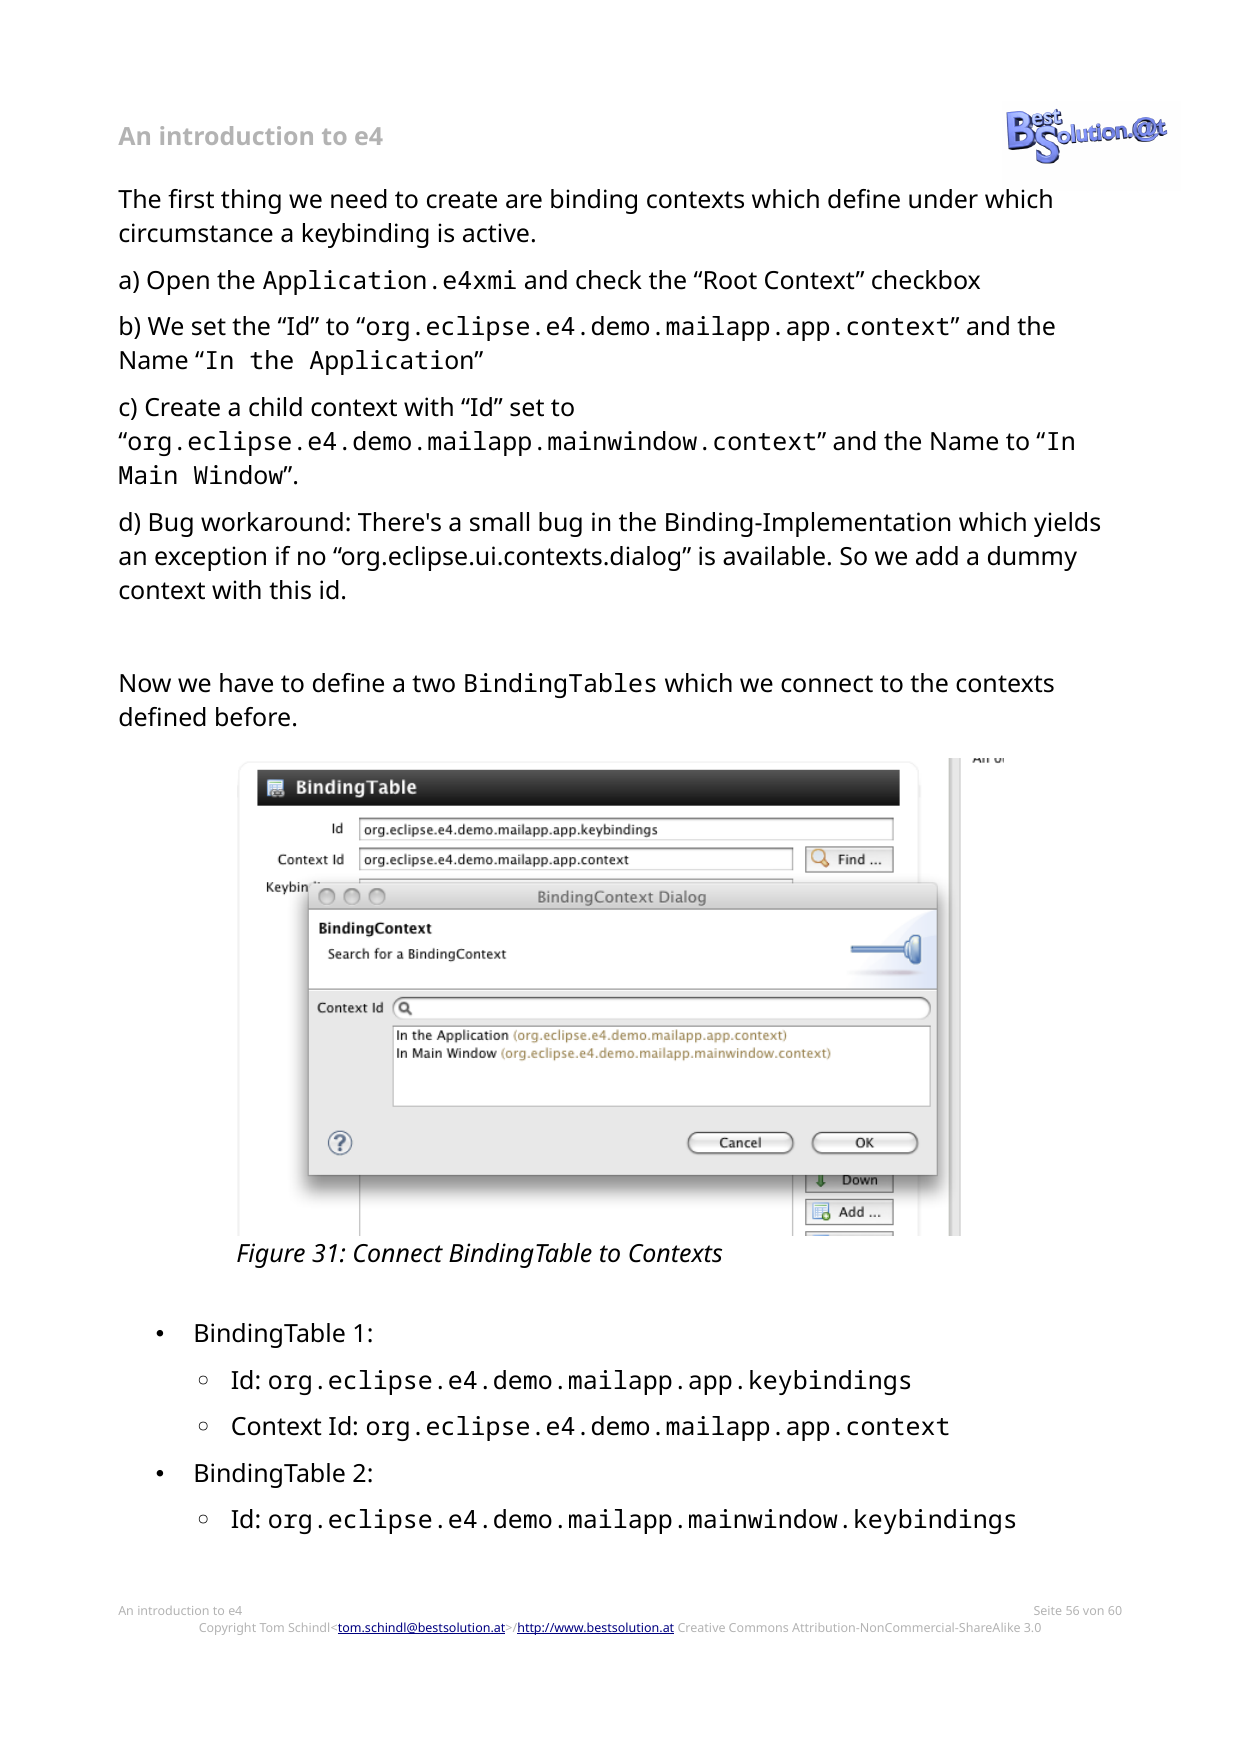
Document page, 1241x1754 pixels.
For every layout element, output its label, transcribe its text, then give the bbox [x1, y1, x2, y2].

text a) Open the Application.e4xmi and check the “Root Context” checkbox [118, 262, 1122, 296]
list Id: org.eclipse.e4.demo.mailapp.mainwindow.keybindings [193, 1502, 1122, 1536]
text Now we have to define a two BindingTables which we connect to the contexts defined before. [118, 665, 1122, 733]
list Id: org.eclipse.e4.demo.mailapp.app.keybindings [193, 1362, 1122, 1396]
text c) Create a child context with “Id” set to “org.eclipse.e4.demo.mailapp.mainwindow.context” and the Name to “In Main Window”. [118, 389, 1122, 492]
picture [1002, 101, 1181, 191]
picture [236, 758, 1004, 1236]
list BindingTable 2: [156, 1456, 1122, 1489]
list Context Id: org.eclipse.e4.demo.mailapp.app.context [193, 1409, 1122, 1443]
text b) We set the “Id” to “org.eclipse.e4.demo.mailapp.app.context” and the Name “In the Application” [118, 309, 1122, 377]
list BindingTable 1: [156, 1316, 1122, 1350]
text d) Bug workaround: There's a small bug in the Binding-Implementation which yields an exception if no “org.eclipse.ui.contexts.dialog” is available. So we add a dummy context with this id. [118, 504, 1122, 606]
text Figure 31: Connect BindingTable to Contexts [236, 1236, 1004, 1269]
text The first thing we need to create are binding contexts which define under which circumstance a keybinding is active. [118, 182, 1122, 250]
